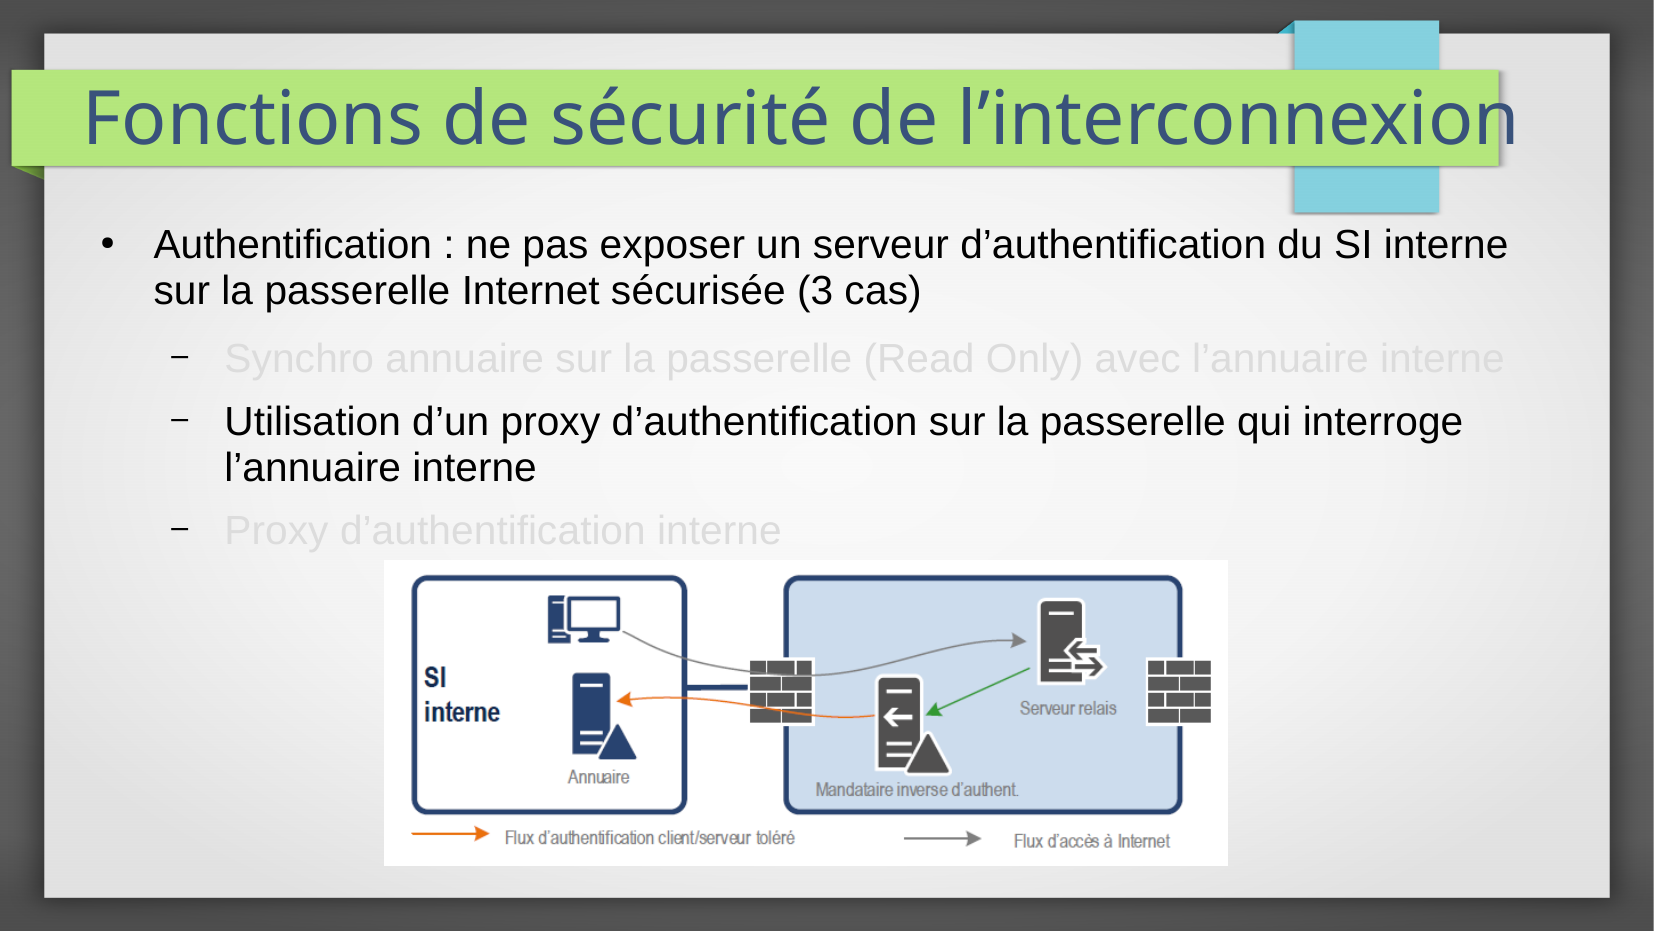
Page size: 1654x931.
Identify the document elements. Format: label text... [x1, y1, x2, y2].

title Fonctions de sécurité de l’interconnexion [82, 40, 1536, 191]
list Authentification : ne pas exposer un serveur d’authentification du SI interne sur la passerelle Internet sécurisée (3 cas) Synchro annuaire sur la passerelle (Read Only) avec l’annuaire interne Utilisation d’un proxy d’authentification sur la passerelle qui interroge l’annuaire interne Proxy d’authentification interne [82, 221, 1571, 761]
picture [0, 0, 1654, 931]
